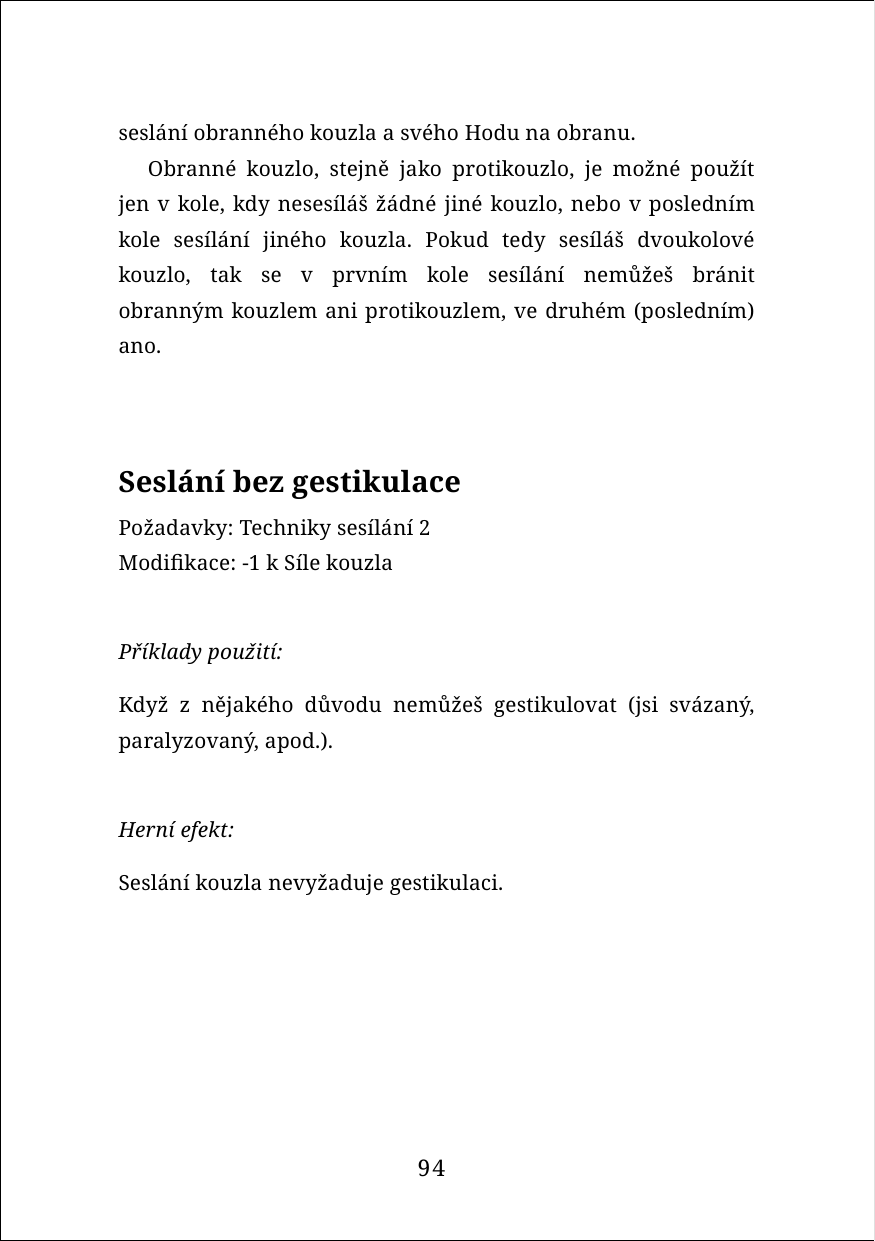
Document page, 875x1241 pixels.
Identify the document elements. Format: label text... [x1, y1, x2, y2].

text seslání obranného kouzla a svého Hodu na obranu. Obranné kouzlo, stejně jako protikouzlo, je možné použít jen v kole, kdy nesesíláš žádné jiné kouzlo, nebo v posledním kole sesílání jiného kouzla. Pokud tedy sesíláš dvoukolové kouzlo, tak se v prvním kole sesílání nemůžeš bránit obranným kouzlem ani protikouzlem, ve druhém (posledním) ano. [118, 118, 756, 360]
text Herní efekt: [118, 815, 756, 843]
text Když z nějakého důvodu nemůžeš gestikulovat (jsi svázaný, paralyzovaný, apod.). [118, 690, 756, 790]
text Příklady použití: [118, 637, 756, 666]
subtitle Seslání bez gestikulace [118, 461, 756, 501]
text Seslání kouzla nevyžaduje gestikulaci. [118, 868, 756, 896]
text Požadavky: Techniky sesílání 2 Modifikace: -1 k Síle kouzla [118, 513, 756, 612]
